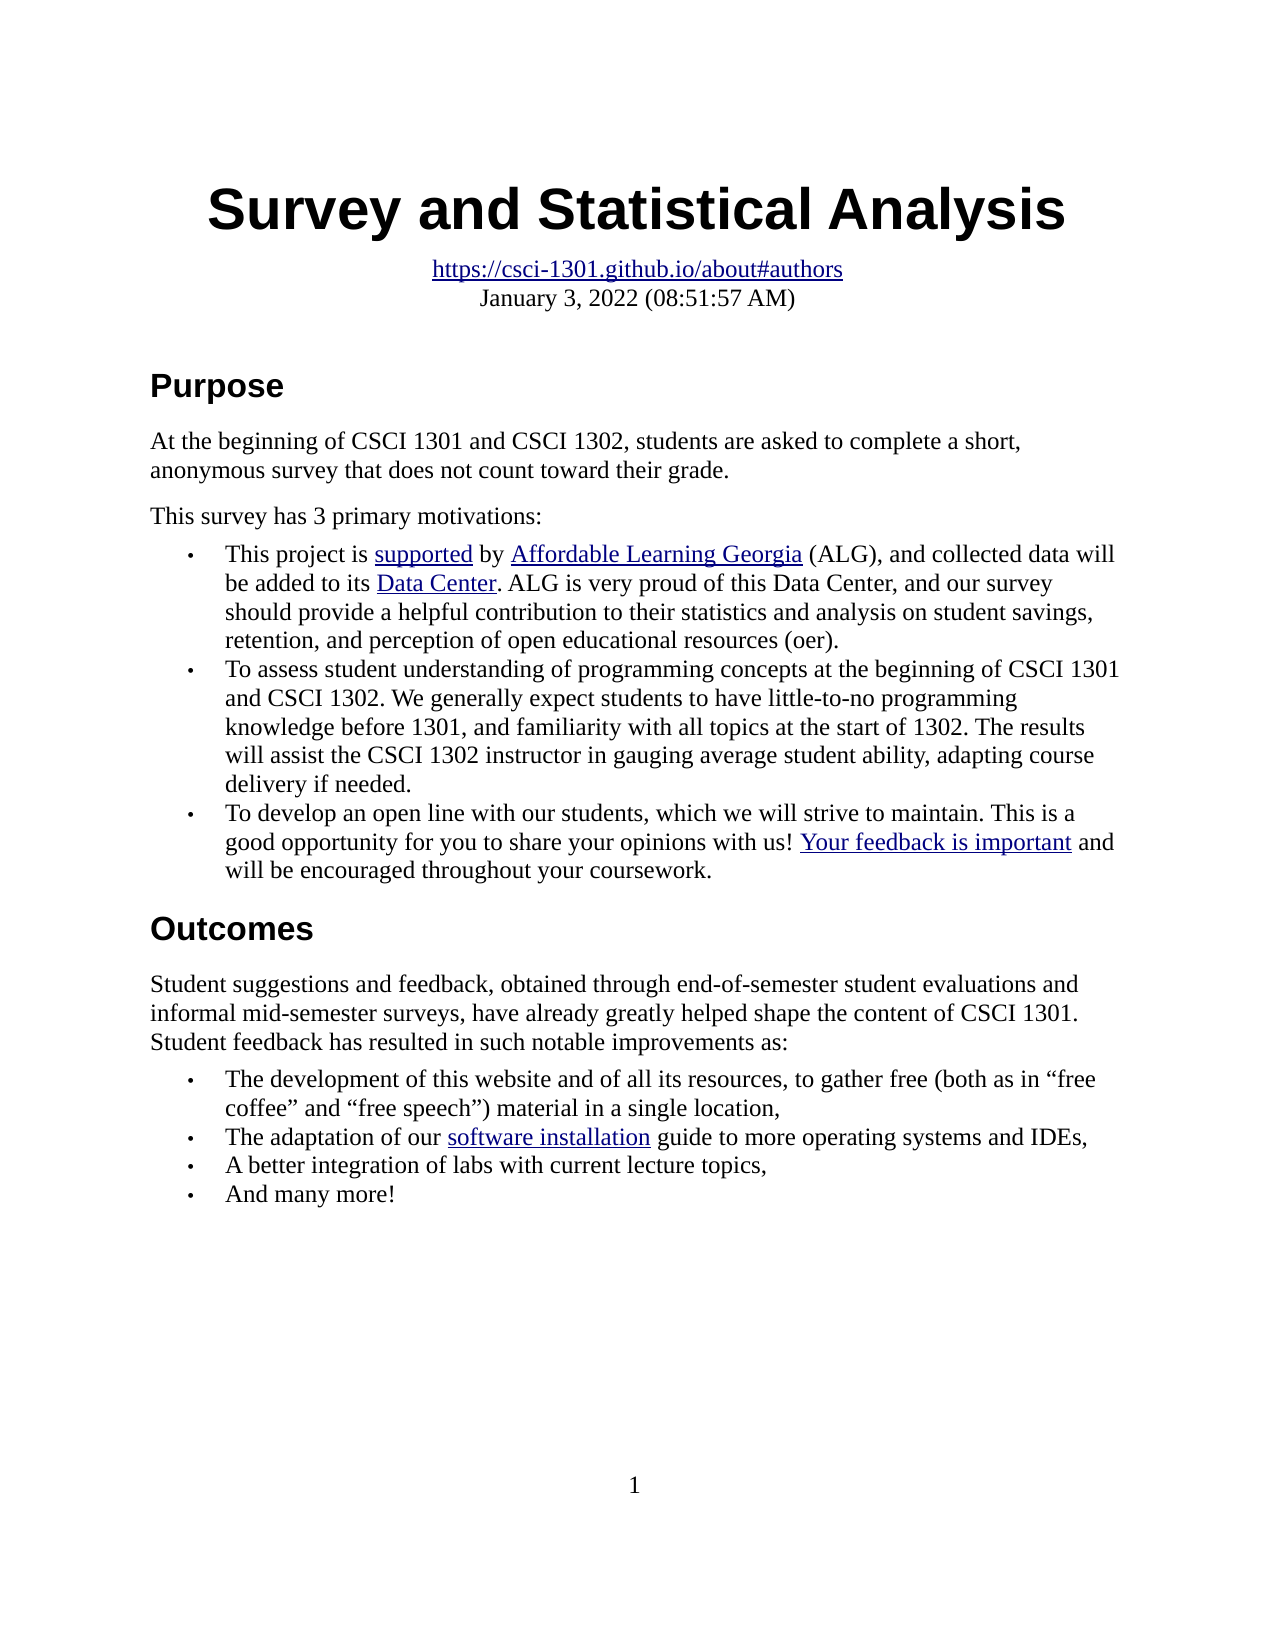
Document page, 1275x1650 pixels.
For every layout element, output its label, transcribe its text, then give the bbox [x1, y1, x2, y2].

list This project is supported by Affordable Learning Georgia (ALG), and collected data will be added to its Data Center. ALG is very proud of this Data Center, and our survey should provide a helpful contribution to their statistics and analysis on student savings, retention, and perception of open educational resources (oer). [187, 539, 1125, 654]
text https://csci-1301.github.io/about#authors [150, 254, 1125, 283]
list The development of this website and of all its resources, to gather free (both as in “free coffee” and “free speech”) material in a single location, [187, 1064, 1125, 1122]
subtitle Purpose [150, 366, 1125, 404]
text At the beginning of CSCI 1301 and CSCI 1302, students are asked to complete a short, anonymous survey that does not count toward their grade. [150, 426, 1125, 483]
text Student suggestions and feedback, obtained through end-of-semester student evaluations and informal mid-semester surveys, have already greatly helped shape the content of CSCI 1301. Student feedback has resulted in such notable improvements as: [150, 969, 1125, 1055]
text January 3, 2022 (08:51:57 AM) [150, 283, 1125, 312]
list To assess student understanding of programming concepts at the beginning of CSCI 1301 and CSCI 1302. We generally expect students to have little-to-no programming knowledge before 1301, and familiarity with all topics at the start of 1302. The results will assist the CSCI 1302 instructor in gauging average student ability, adapting course delivery if needed. [187, 654, 1125, 798]
text This survey has 3 primary motivations: [150, 501, 1125, 530]
list And many more! [187, 1179, 1125, 1208]
list The adaptation of our software installation guide to more operating systems and IDEs, [187, 1122, 1125, 1151]
subtitle Outcomes [150, 909, 1125, 948]
title Survey and Statistical Analysis [150, 175, 1125, 242]
list To develop an open line with our students, which we will strive to maintain. This is a good opportunity for you to share your opinions with us! Your feedback is important and will be encouraged throughout your coursework. [187, 798, 1125, 884]
list A better integration of labs with current lecture topics, [187, 1151, 1125, 1179]
